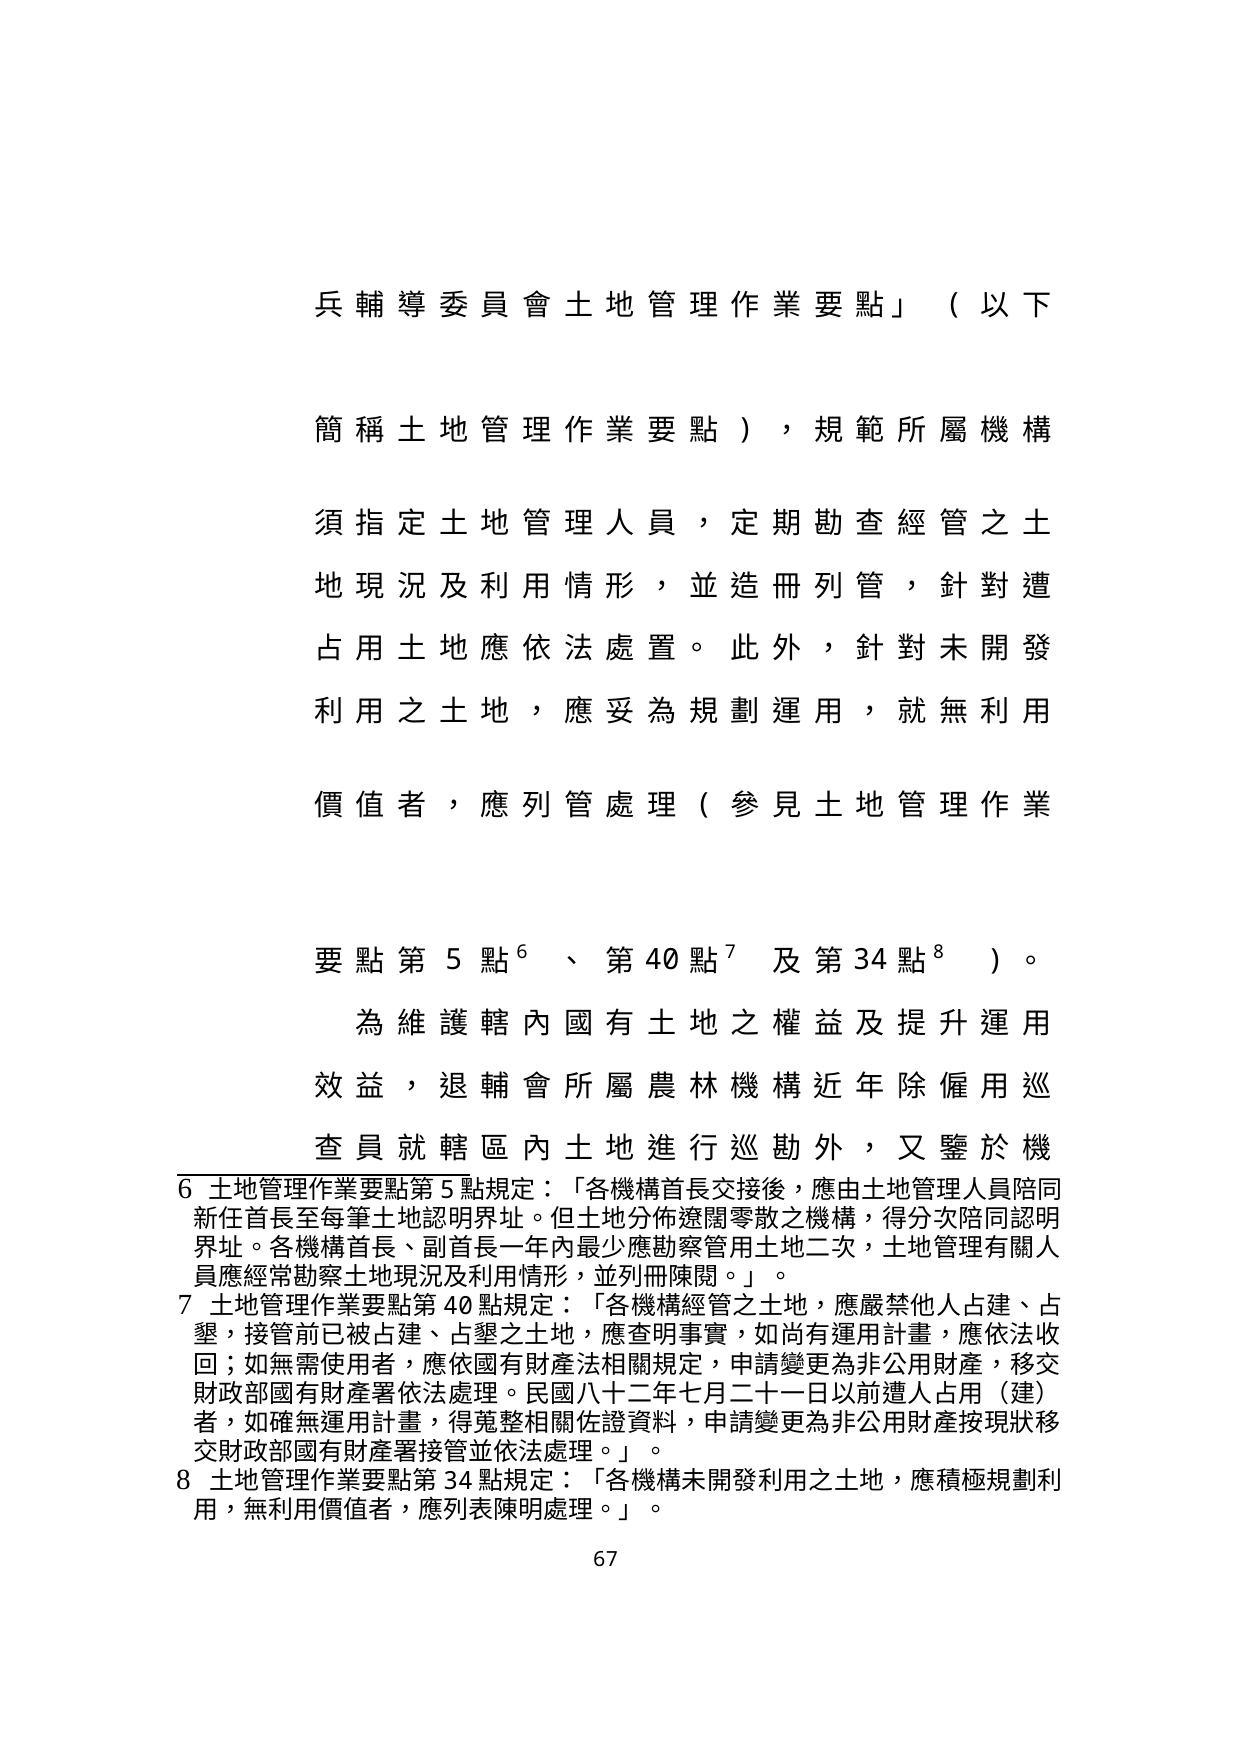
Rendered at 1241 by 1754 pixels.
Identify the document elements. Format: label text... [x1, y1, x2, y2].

text 土地管理作業要點第34點規定：「各機構未開發利用之土地，應積極規劃利用，無利用價值者，應列表陳明處理。」。 [176, 1466, 1063, 1525]
text 土地管理作業要點第5點規定：「各機構首長交接後，應由土地管理人員陪同新任首長至每筆土地認明界址。但土地分佈遼闊零散之機構，得分次陪同認明界址。各機構首長、副首長一年內最少應勘察管用土地二次，土地管理有關人員應經常勘察土地現況及利用情形，並列冊陳閱。」。 [177, 1175, 1063, 1291]
text 土地管理作業要點第40點規定：「各機構經管之土地，應嚴禁他人占建、占墾，接管前已被占建、占墾之土地，應查明事實，如尚有運用計畫，應依法收回；如無需使用者，應依國有財產法相關規定，申請變更為非公用財產，移交財政部國有財產署依法處理。民國八十二年七月二十一日以前遭人占用（建）者，如確無運用計畫，得蒐整相關佐證資料，申請變更為非公用財產按現狀移交財政部國有財產署接管並依法處理。」。 [177, 1291, 1063, 1466]
text 兵輔導委員會土地管理作業要點」(以下簡稱土地管理作業要點)，規範所屬機構須指定土地管理人員，定期勘查經管之土地現況及利用情形，並造冊列管，針對遭占用土地應依法處置。此外，針對未開發利用之土地，應妥為規劃運用，就無利用價值者，應列管處理(參見土地管理作業要點第5點、第40點及第34點)。 [271, 229, 1058, 979]
text 為維護轄內國有土地之權益及提升運用效益，退輔會所屬農林機構近年除僱用巡查員就轄區內土地進行巡勘外，又鑒於機 [271, 979, 1058, 1167]
